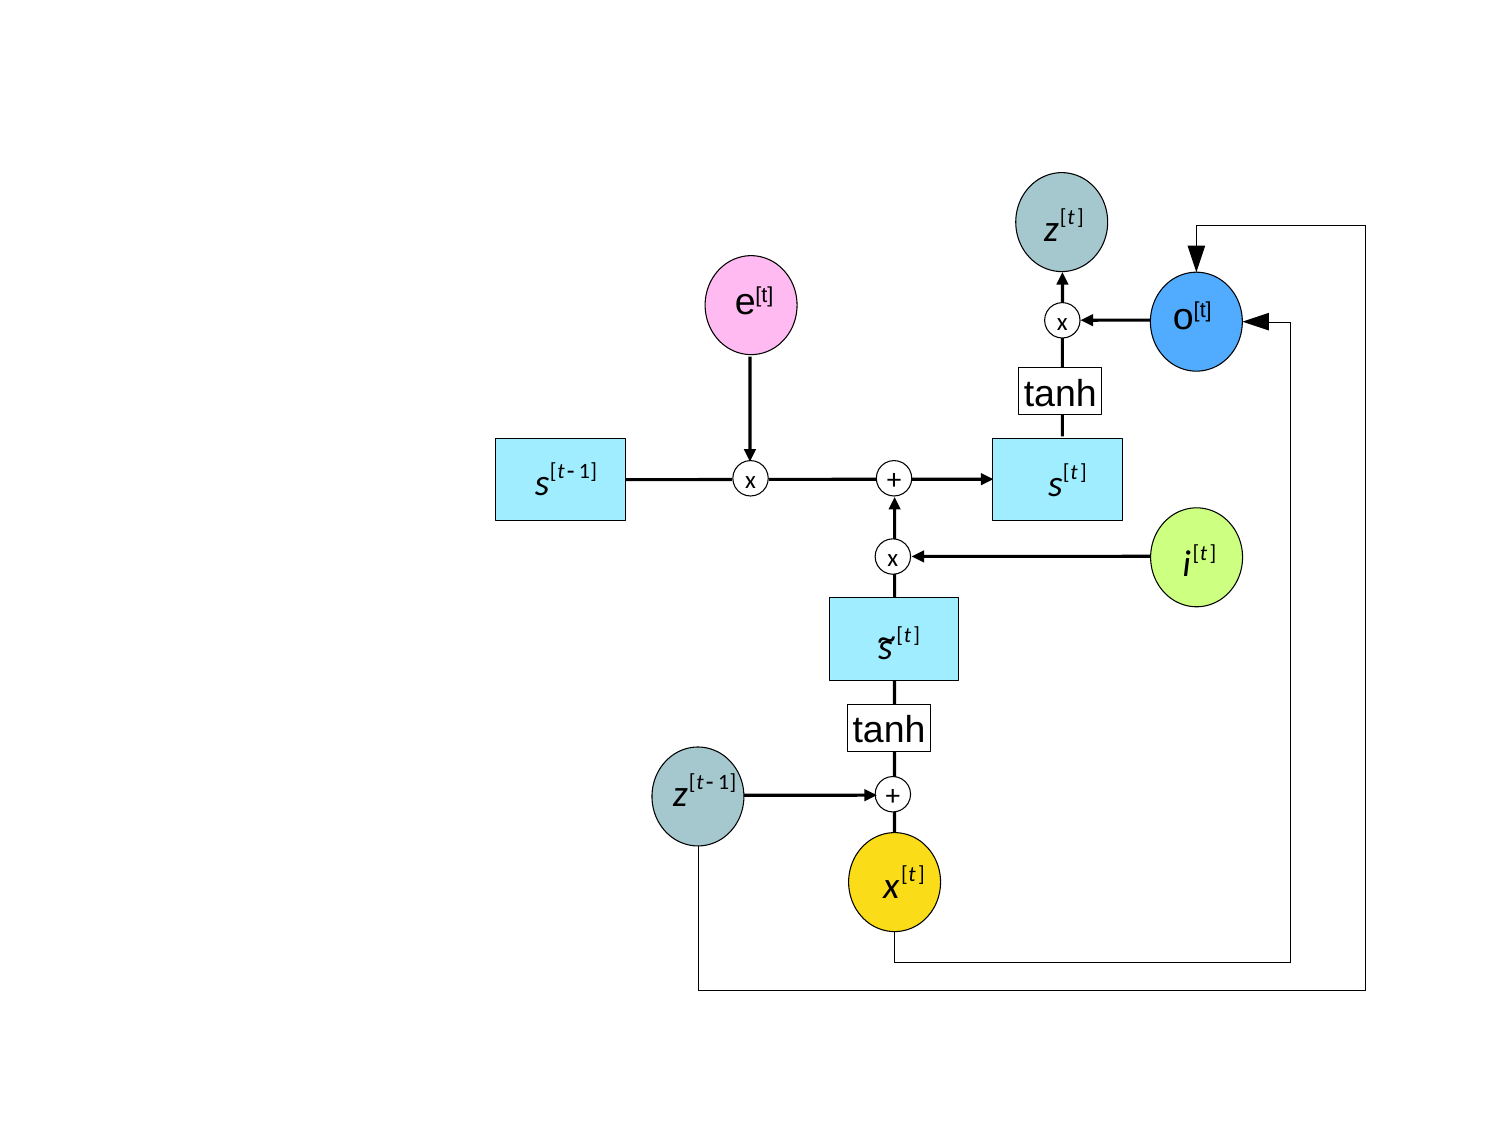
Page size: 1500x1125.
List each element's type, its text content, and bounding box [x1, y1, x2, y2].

text_box x [1044, 302, 1081, 339]
text_box o[t] [1158, 288, 1231, 346]
text_box x [875, 538, 911, 575]
chart [871, 618, 926, 669]
text_box [1015, 172, 1108, 272]
chart [666, 766, 742, 814]
text_box [829, 597, 959, 681]
text_box [1150, 289, 1243, 372]
chart [1177, 536, 1221, 584]
text_box [651, 746, 741, 846]
chart [876, 857, 930, 905]
text_box [495, 438, 626, 521]
chart [1037, 201, 1091, 248]
text_box + [875, 776, 911, 812]
text_box tanh [847, 704, 931, 752]
text_box [1162, 272, 1231, 288]
text_box + [876, 460, 912, 497]
chart [1041, 456, 1092, 507]
text_box [705, 255, 791, 355]
text_box [848, 832, 941, 932]
text_box e[t] [720, 273, 856, 330]
text_box tanh [1018, 367, 1102, 415]
text_box [992, 438, 1123, 521]
text_box [1150, 507, 1243, 607]
text_box x [732, 460, 769, 497]
chart [528, 454, 604, 505]
